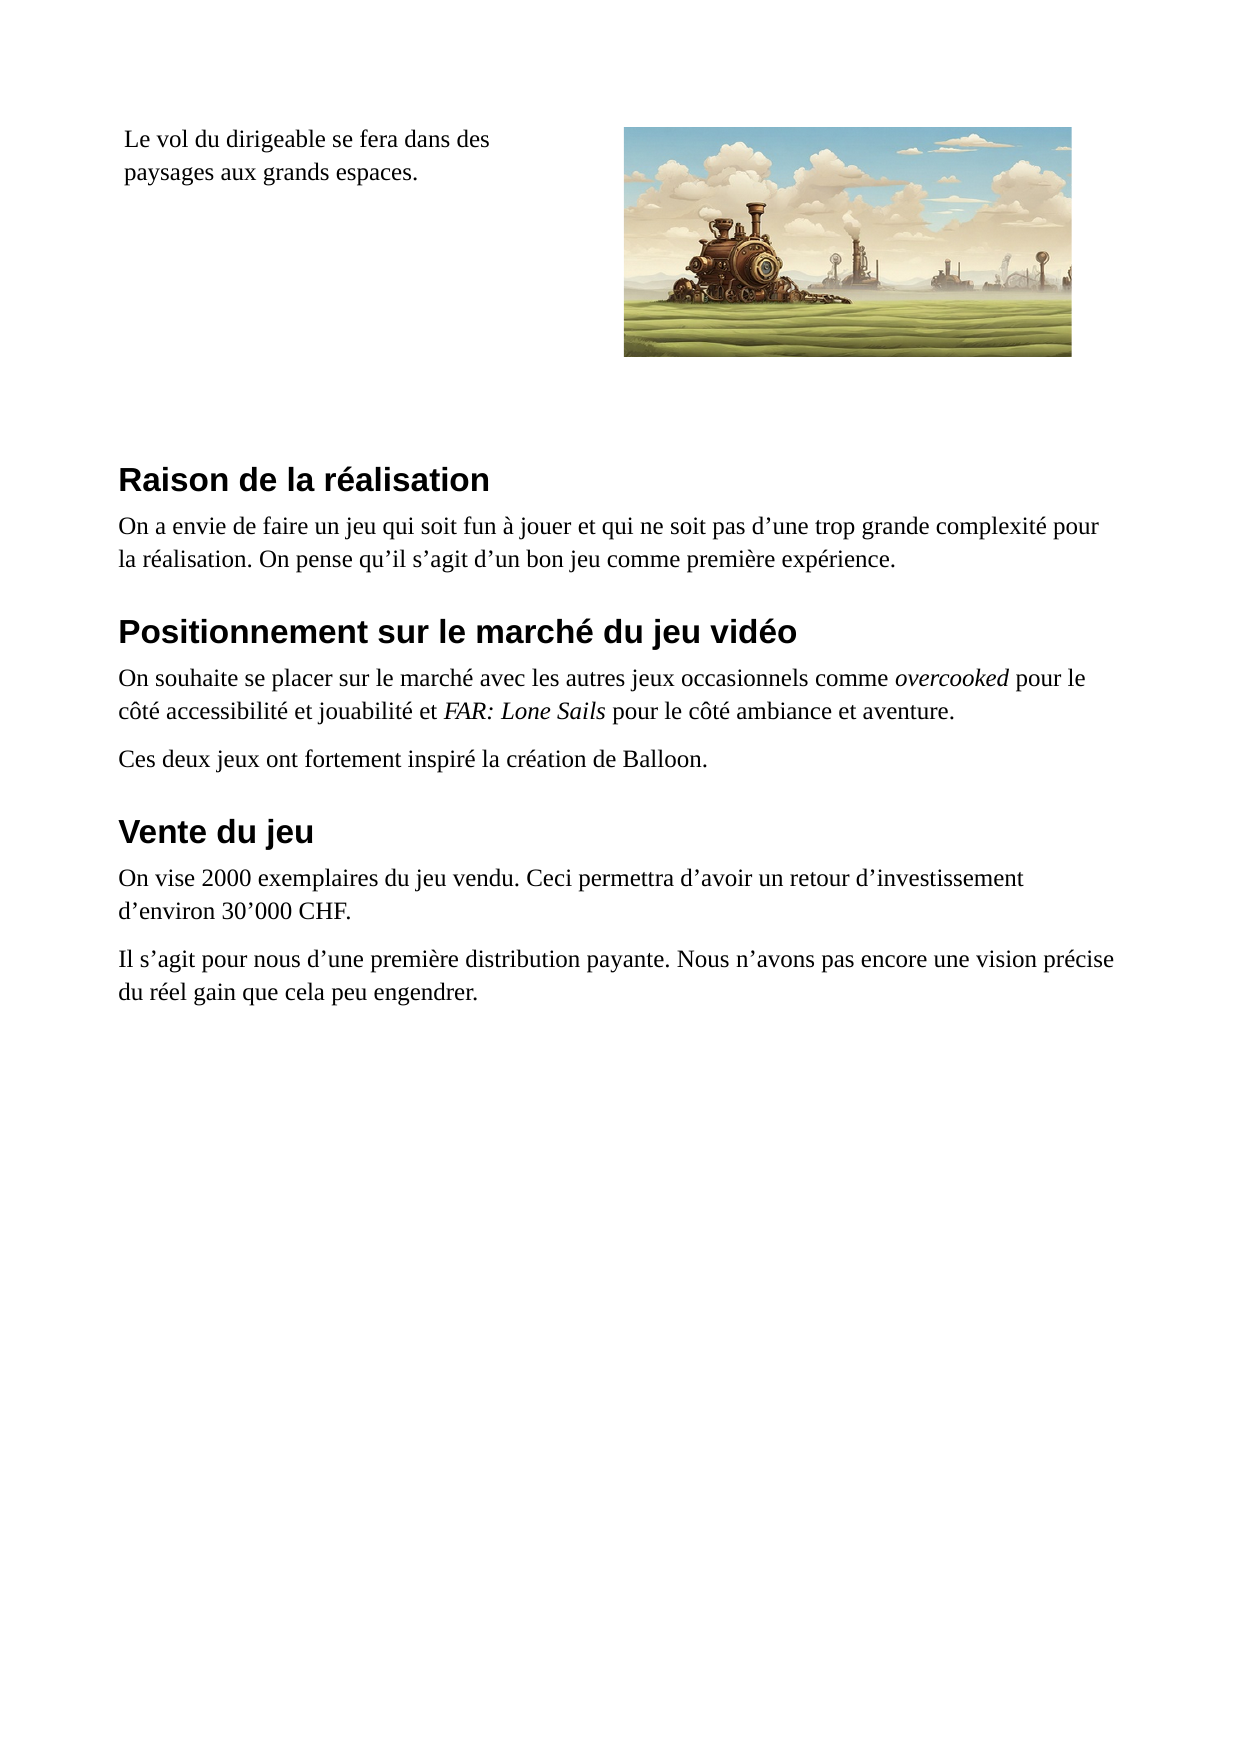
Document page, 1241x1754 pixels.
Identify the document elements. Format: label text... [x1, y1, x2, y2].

text On a envie de faire un jeu qui soit fun à jouer et qui ne soit pas d’une trop grande complexité pour la réalisation. On pense qu’il s’agit d’un bon jeu comme première expérience. [118, 511, 1122, 573]
picture [623, 127, 1072, 357]
text On vise 2000 exemplaires du jeu vendu. Ceci permettra d’avoir un retour d’investissement d’environ 30’000 CHF. [118, 863, 1122, 925]
text Il s’agit pour nous d’une première distribution payante. Nous n’avons pas encore une vision précise du réel gain que cela peu engendrer. [118, 944, 1122, 1006]
table_cell Le vol du dirigeable se fera dans des paysages aux grands espaces. [118, 118, 578, 391]
subtitle Raison de la réalisation [118, 460, 1122, 498]
subtitle Vente du jeu [118, 812, 1122, 851]
text Ces deux jeux ont fortement inspiré la création de Balloon. [118, 744, 1122, 773]
text On souhaite se placer sur le marché avec les autres jeux occasionnels comme overcooked pour le côté accessibilité et jouabilité et FAR: Lone Sails pour le côté ambiance et aventure. [118, 663, 1122, 725]
table_cell [578, 118, 1122, 391]
subtitle Positionnement sur le marché du jeu vidéo [118, 612, 1122, 651]
